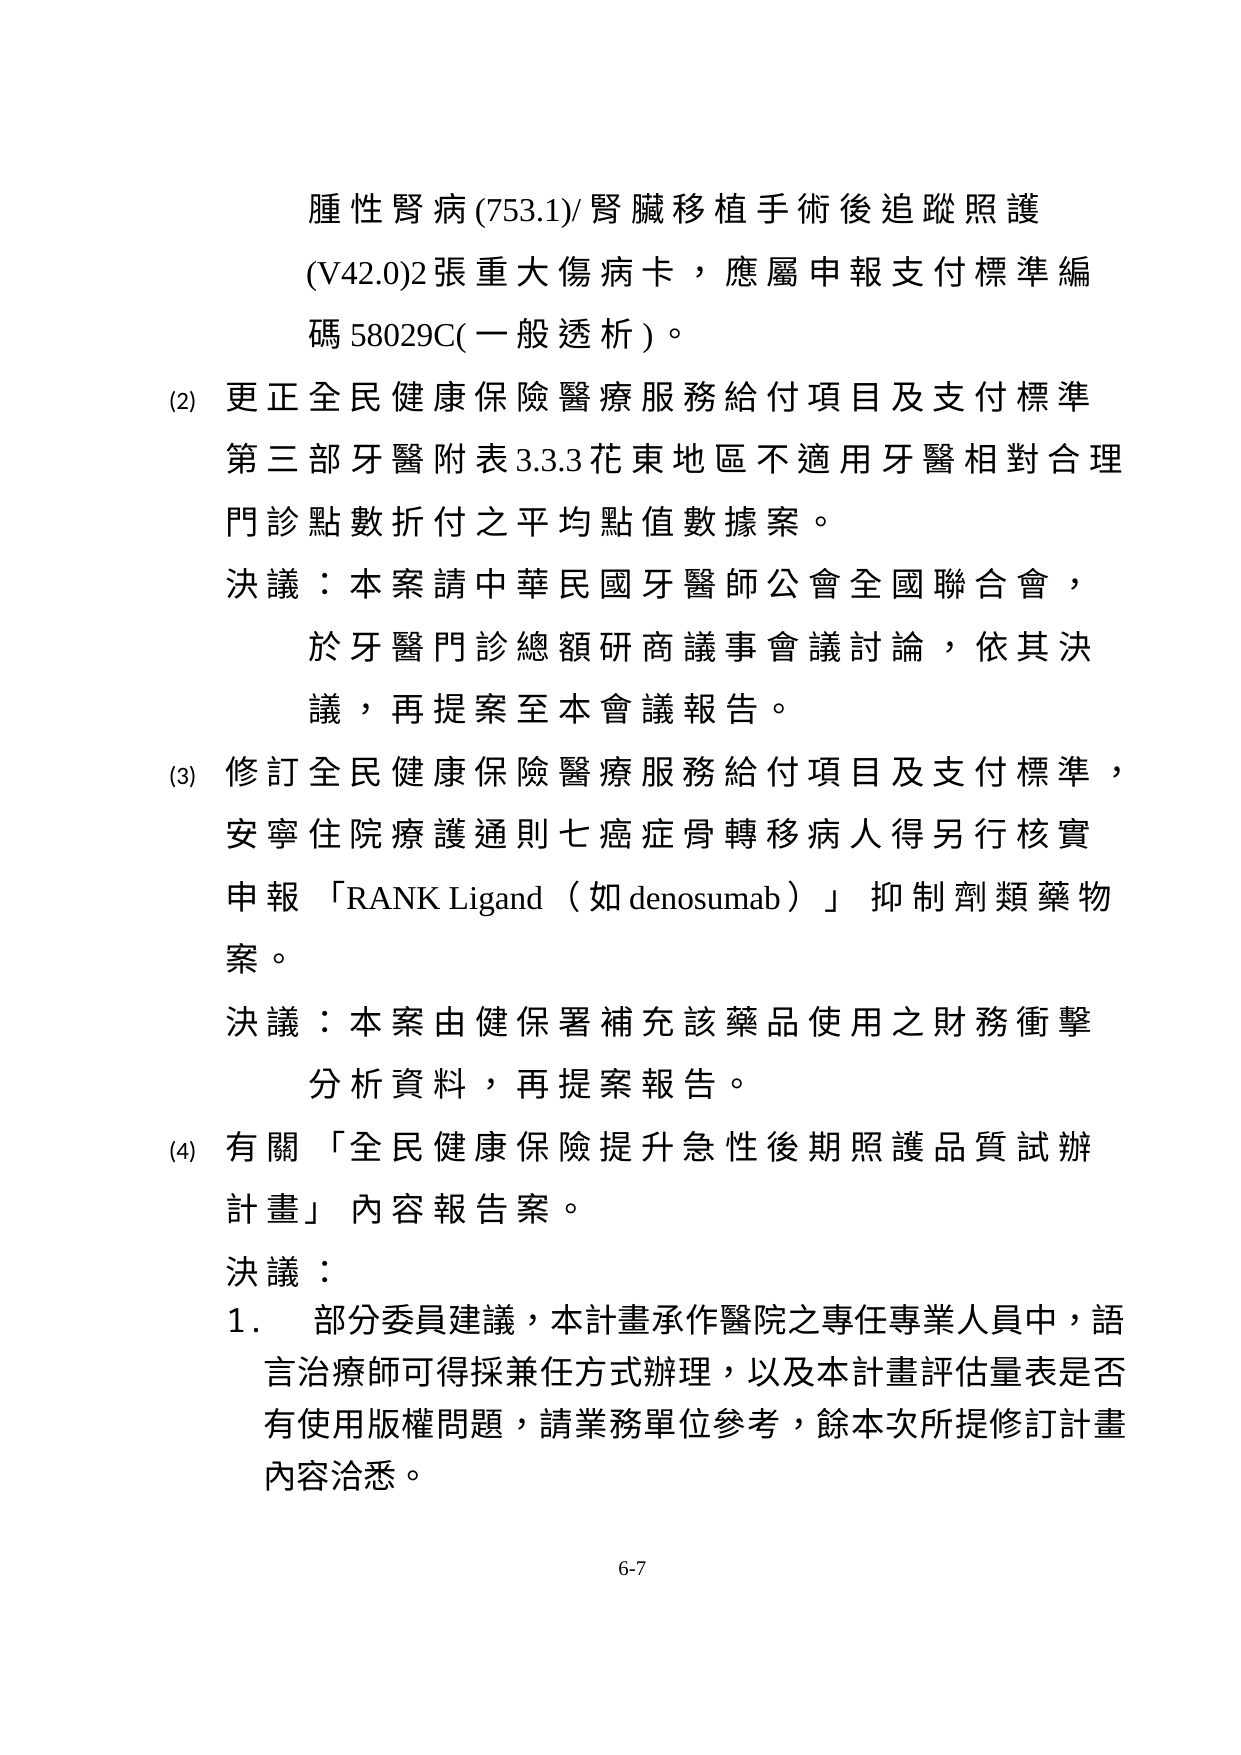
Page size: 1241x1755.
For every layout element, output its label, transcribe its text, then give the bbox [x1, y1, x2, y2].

text 決議：本案請中華民國牙醫師公會全國聯合會，於牙醫門診總額研商議事會議討論，依其決議，再提案至本會議報告。 [211, 540, 1127, 728]
list 有關「全民健康保險提升急性後期照護品質試辦計畫」內容報告案。 [162, 1103, 1127, 1228]
text 腫性腎病(753.1)/腎臟移植手術後追蹤照護(V42.0)2張重大傷病卡，應屬申報支付標準編碼58029C(一般透析)。 [211, 165, 1127, 353]
list 修訂全民健康保險醫療服務給付項目及支付標準，安寧住院療護通則七癌症骨轉移病人得另行核實申報「RANK Ligand（如denosumab）」抑制劑類藥物案。 [162, 728, 1127, 978]
text 決議： [212, 1228, 1127, 1290]
list 部分委員建議，本計畫承作醫院之專任專業人員中，語言治療師可得採兼任方式辦理，以及本計畫評估量表是否有使用版權問題，請業務單位參考，餘本次所提修訂計畫內容洽悉。 [226, 1290, 1127, 1499]
list 更正全民健康保險醫療服務給付項目及支付標準第三部牙醫附表3.3.3花東地區不適用牙醫相對合理門診點數折付之平均點值數據案。 [162, 353, 1127, 540]
text 決議：本案由健保署補充該藥品使用之財務衝擊分析資料，再提案報告。 [211, 978, 1127, 1103]
